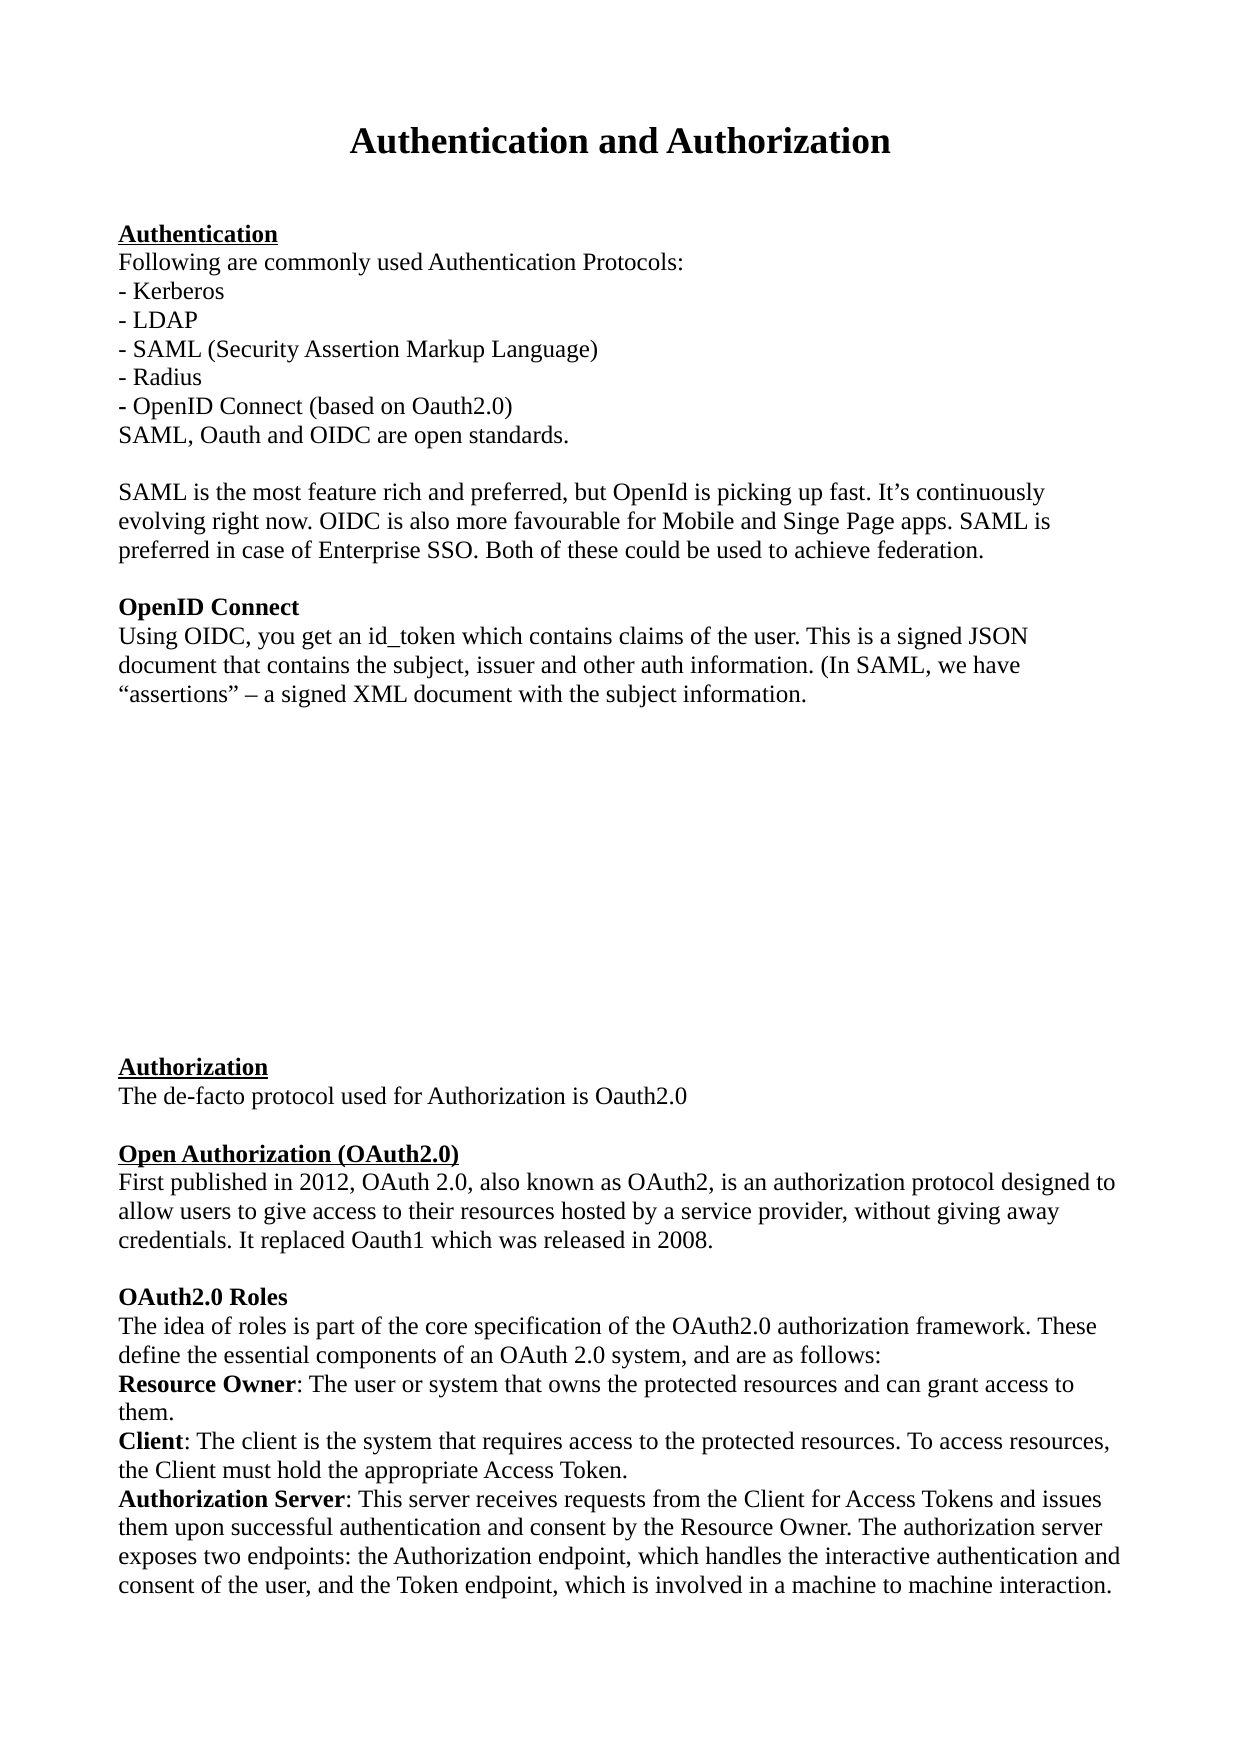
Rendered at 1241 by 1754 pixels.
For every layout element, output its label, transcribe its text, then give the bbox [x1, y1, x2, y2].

text Authentication [118, 219, 1122, 247]
text - Kerberos [118, 276, 1122, 305]
text First published in 2012, OAuth 2.0, also known as OAuth2, is an authorization protocol designed to allow users to give access to their resources hosted by a service provider, without giving away credentials. It replaced Oauth1 which was released in 2008. [118, 1167, 1122, 1254]
text Open Authorization (OAuth2.0) [118, 1139, 1122, 1167]
text The idea of roles is part of the core specification of the OAuth2.0 authorization framework. These define the essential components of an OAuth 2.0 system, and are as follows: [118, 1311, 1122, 1369]
text Following are commonly used Authentication Protocols: [118, 247, 1122, 276]
text Authorization [118, 1052, 1122, 1081]
text The de-facto protocol used for Authorization is Oauth2.0 [118, 1081, 1122, 1110]
text - Radius [118, 362, 1122, 391]
text Using OIDC, you get an id_token which contains claims of the user. This is a signed JSON document that contains the subject, issuer and other auth information. (In SAML, we have “assertions” – a signed XML document with the subject information. [118, 621, 1122, 707]
text Authorization Server: This server receives requests from the Client for Access Tokens and issues them upon successful authentication and consent by the Resource Owner. The authorization server exposes two endpoints: the Authorization endpoint, which handles the interactive authentication and consent of the user, and the Token endpoint, which is involved in a machine to machine interaction. [118, 1484, 1122, 1599]
text Authentication and Authorization [118, 118, 1122, 161]
text SAML, Oauth and OIDC are open standards. [118, 420, 1122, 449]
text OpenID Connect [118, 592, 1122, 621]
text SAML is the most feature rich and preferred, but OpenId is picking up fast. It’s continuously evolving right now. OIDC is also more favourable for Mobile and Singe Page apps. SAML is preferred in case of Enterprise SSO. Both of these could be used to achieve federation. [118, 477, 1122, 564]
text OAuth2.0 Roles [118, 1282, 1122, 1311]
text - OpenID Connect (based on Oauth2.0) [118, 391, 1122, 420]
text - SAML (Security Assertion Markup Language) [118, 334, 1122, 362]
text - LDAP [118, 305, 1122, 334]
text Client: The client is the system that requires access to the protected resources. To access resources, the Client must hold the appropriate Access Token. [118, 1426, 1122, 1484]
text Resource Owner: The user or system that owns the protected resources and can grant access to them. [118, 1369, 1122, 1426]
